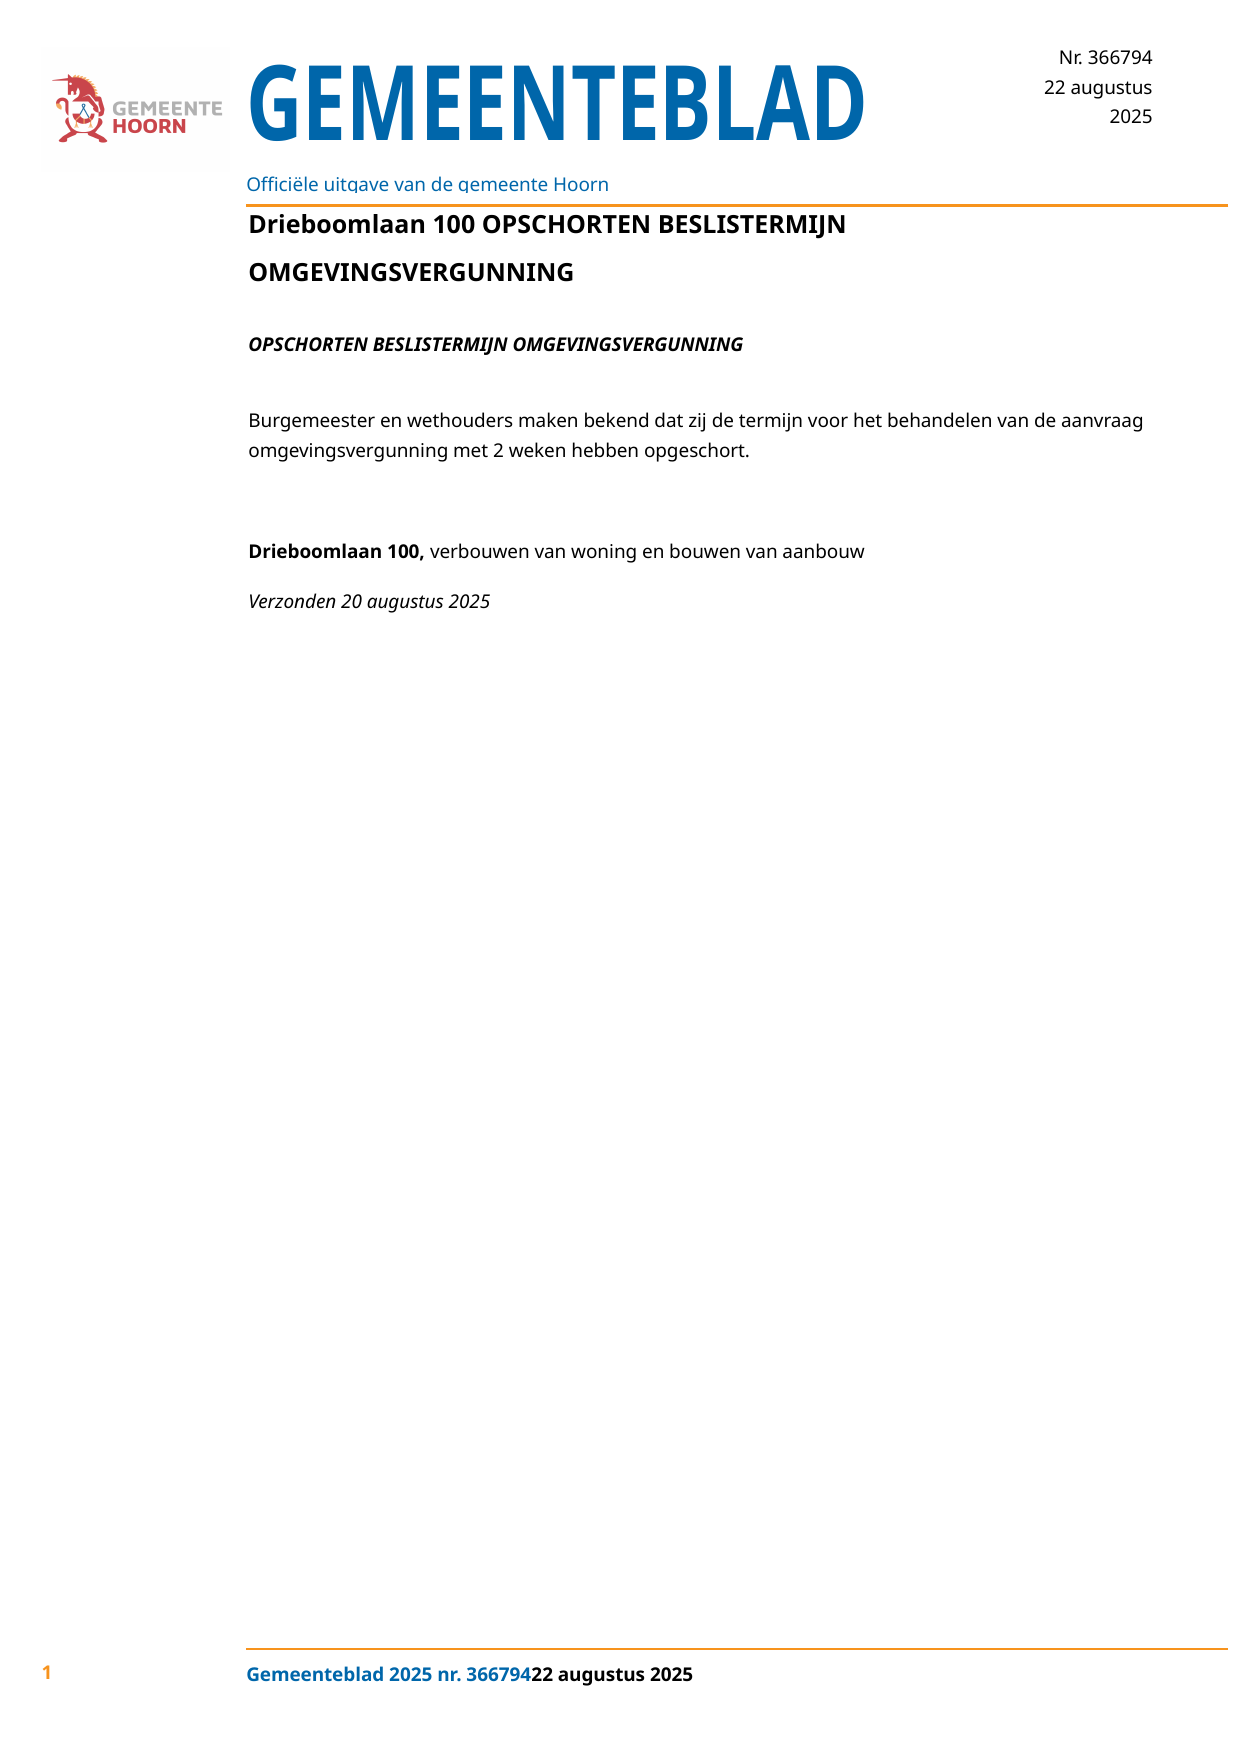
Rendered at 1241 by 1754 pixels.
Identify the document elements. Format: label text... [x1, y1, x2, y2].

text Drieboomlaan 100, verbouwen van woning en bouwen van aanbouw [248, 538, 1152, 564]
text OPSCHORTEN BESLISTERMIJN OMGEVINGSVERGUNNING [248, 331, 1152, 357]
text Burgemeester en wethouders maken bekend dat zij de termijn voor het behandelen van de aanvraag omgevingsvergunning met 2 weken hebben opgeschort. [248, 408, 1152, 463]
text Drieboomlaan 100 OPSCHORTEN BESLISTERMIJN OMGEVINGSVERGUNNING [248, 207, 1152, 288]
picture [41, 47, 231, 172]
text Verzonden 20 augustus 2025 [248, 588, 1152, 614]
